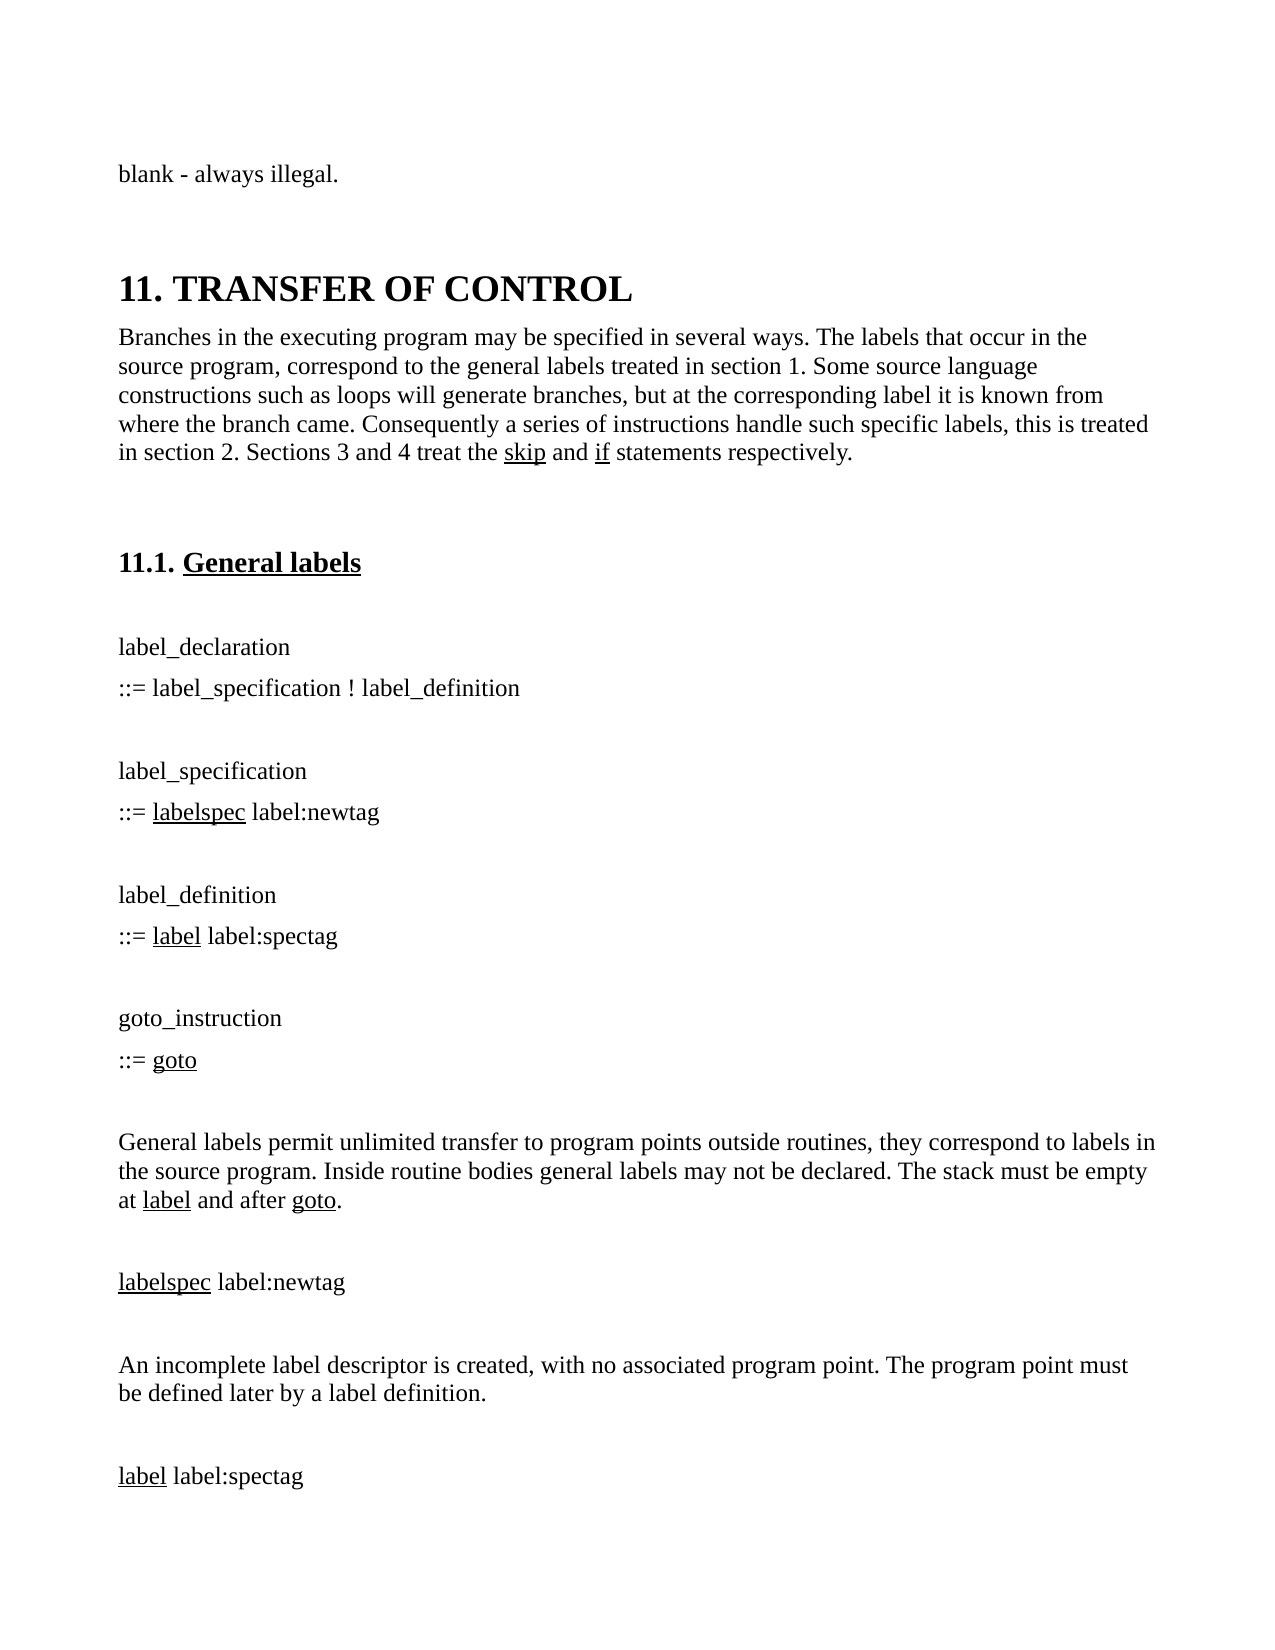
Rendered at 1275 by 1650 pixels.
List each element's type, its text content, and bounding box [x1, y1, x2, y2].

text ::= label label:spectag [118, 921, 1157, 950]
text labelspec label:newtag [118, 1267, 1157, 1296]
text label_declaration [118, 632, 1157, 661]
text blank - always illegal. [118, 159, 1157, 188]
text ::= labelspec label:newtag [118, 797, 1157, 826]
text Branches in the executing program may be specified in several ways. The labels that occur in the source program, correspond to the general labels treated in section 1. Some source language constructions such as loops will generate branches, but at the corresponding label it is known from where the branch came. Consequently a series of instructions handle such specific labels, this is treated in section 2. Sections 3 and 4 treat the skip and if statements respectively. [118, 322, 1157, 466]
text An incomplete label descriptor is created, with no associated program point. The program point must be defined later by a label definition. [118, 1350, 1157, 1407]
text goto_instruction [118, 1003, 1157, 1032]
text label_definition [118, 880, 1157, 908]
subtitle 11. TRANSFER OF CONTROL [118, 267, 1157, 310]
text label_specification [118, 756, 1157, 785]
text ::= label_specification ! label_definition [118, 673, 1157, 702]
text label label:spectag [118, 1461, 1157, 1490]
text General labels permit unlimited transfer to program points outside routines, they correspond to labels in the source program. Inside routine bodies general labels may not be declared. The stack must be empty at label and after goto. [118, 1127, 1157, 1213]
subtitle 11.1. General labels [118, 545, 1157, 578]
text ::= goto [118, 1045, 1157, 1073]
